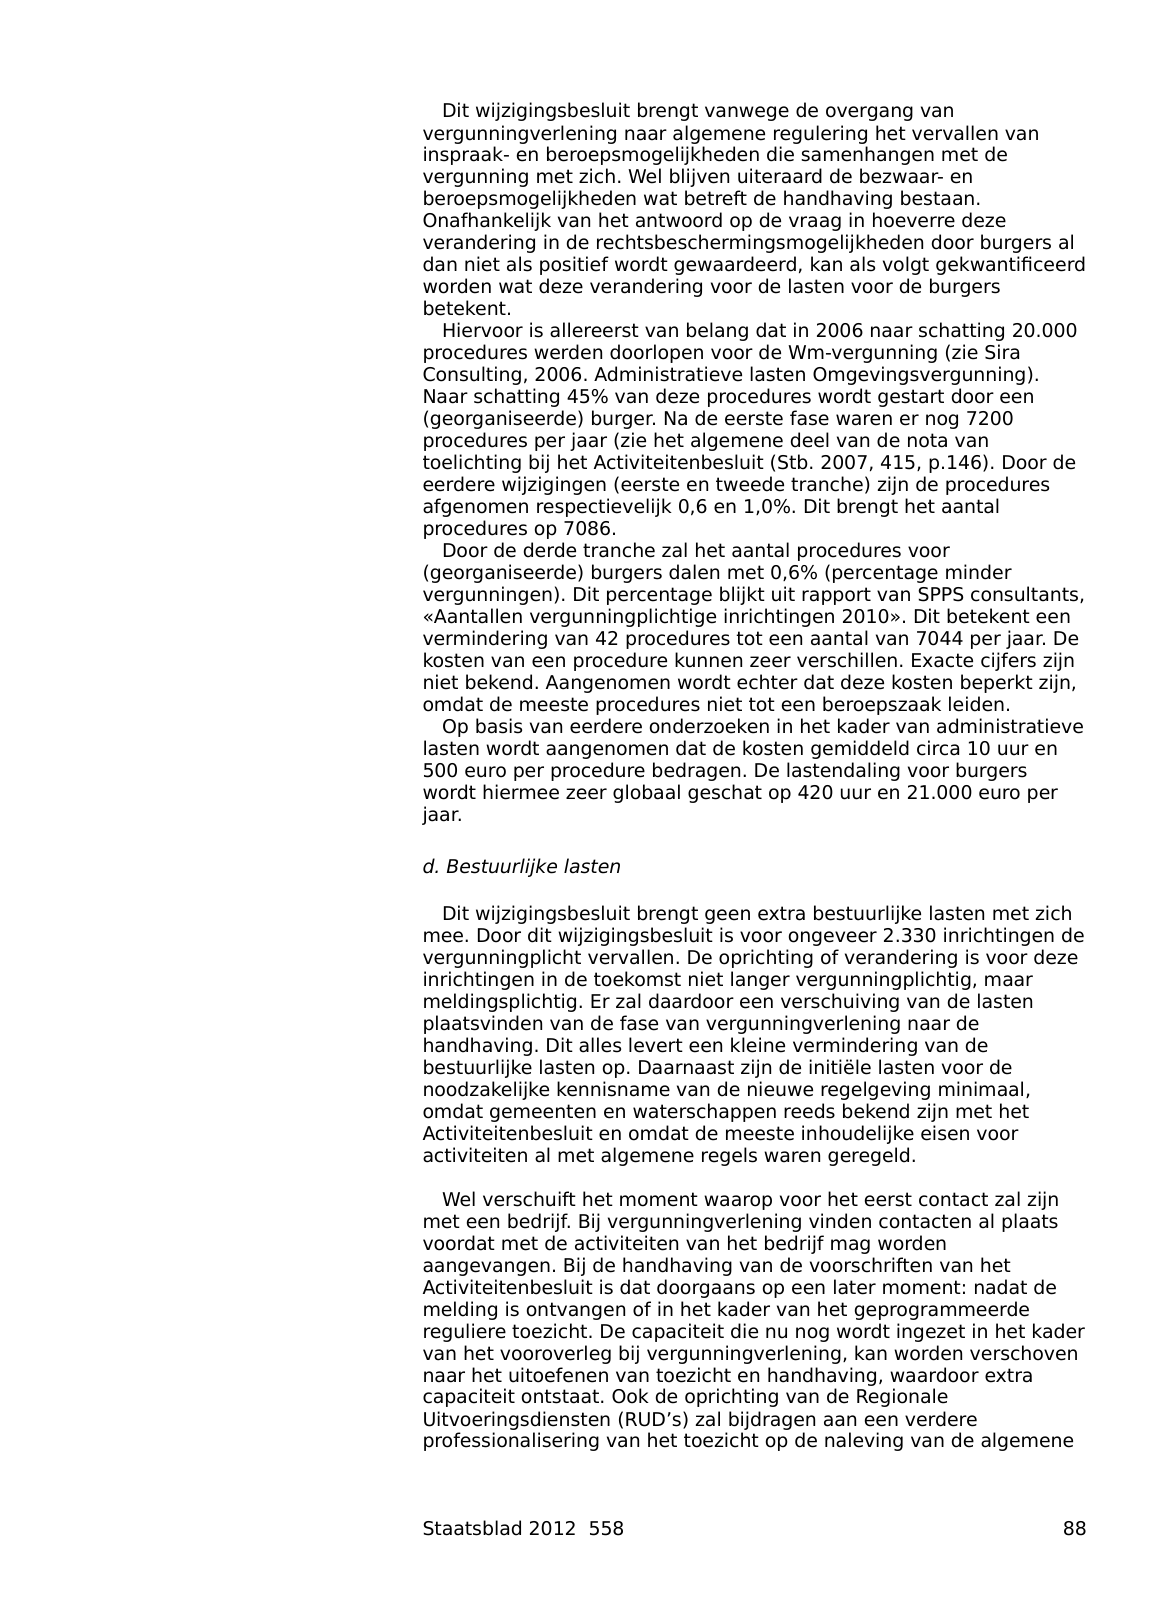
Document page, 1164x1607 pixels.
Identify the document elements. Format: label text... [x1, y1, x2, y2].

subtitle d. Bestuurlijke lasten [422, 856, 1087, 878]
text Dit wijzigingsbesluit brengt vanwege de overgang van vergunningverlening naar algemene regulering het vervallen van inspraak- en beroepsmogelijkheden die samenhangen met de vergunning met zich. Wel blijven uiteraard de bezwaar- en beroepsmogelijkheden wat betreft de handhaving bestaan. Onafhankelijk van het antwoord op de vraag in hoeverre deze verandering in de rechtsbeschermingsmogelijkheden door burgers al dan niet als positief wordt gewaardeerd, kan als volgt gekwantificeerd worden wat deze verandering voor de lasten voor de burgers betekent. [422, 100, 1087, 320]
text Dit wijzigingsbesluit brengt geen extra bestuurlijke lasten met zich mee. Door dit wijzigingsbesluit is voor ongeveer 2.330 inrichtingen de vergunningplicht vervallen. De oprichting of verandering is voor deze inrichtingen in de toekomst niet langer vergunningplichtig, maar meldingsplichtig. Er zal daardoor een verschuiving van de lasten plaatsvinden van de fase van vergunningverlening naar de handhaving. Dit alles levert een kleine vermindering van de bestuurlijke lasten op. Daarnaast zijn de initiële lasten voor de noodzakelijke kennisname van de nieuwe regelgeving minimaal, omdat gemeenten en waterschappen reeds bekend zijn met het Activiteitenbesluit en omdat de meeste inhoudelijke eisen voor activiteiten al met algemene regels waren geregeld. [422, 903, 1087, 1166]
text Op basis van eerdere onderzoeken in het kader van administratieve lasten wordt aangenomen dat de kosten gemiddeld circa 10 uur en 500 euro per procedure bedragen. De lastendaling voor burgers wordt hiermee zeer globaal geschat op 420 uur en 21.000 euro per jaar. [422, 716, 1087, 826]
text Wel verschuift het moment waarop voor het eerst contact zal zijn met een bedrijf. Bij vergunningverlening vinden contacten al plaats voordat met de activiteiten van het bedrijf mag worden aangevangen. Bij de handhaving van de voorschriften van het Activiteitenbesluit is dat doorgaans op een later moment: nadat de melding is ontvangen of in het kader van het geprogrammeerde reguliere toezicht. De capaciteit die nu nog wordt ingezet in het kader van het vooroverleg bij vergunningverlening, kan worden verschoven naar het uitoefenen van toezicht en handhaving, waardoor extra capaciteit ontstaat. Ook de oprichting van de Regionale Uitvoeringsdiensten (RUD’s) zal bijdragen aan een verdere professionalisering van het toezicht op de naleving van de algemene [422, 1189, 1087, 1452]
text Door de derde tranche zal het aantal procedures voor (georganiseerde) burgers dalen met 0,6% (percentage minder vergunningen). Dit percentage blijkt uit rapport van SPPS consultants, «Aantallen vergunningplichtige inrichtingen 2010». Dit betekent een vermindering van 42 procedures tot een aantal van 7044 per jaar. De kosten van een procedure kunnen zeer verschillen. Exacte cijfers zijn niet bekend. Aangenomen wordt echter dat deze kosten beperkt zijn, omdat de meeste procedures niet tot een beroepszaak leiden. [422, 540, 1087, 716]
text Hiervoor is allereerst van belang dat in 2006 naar schatting 20.000 procedures werden doorlopen voor de Wm-vergunning (zie Sira Consulting, 2006. Administratieve lasten Omgevingsvergunning). Naar schatting 45% van deze procedures wordt gestart door een (georganiseerde) burger. Na de eerste fase waren er nog 7200 procedures per jaar (zie het algemene deel van de nota van toelichting bij het Activiteitenbesluit (Stb. 2007, 415, p.146). Door de eerdere wijzigingen (eerste en tweede tranche) zijn de procedures afgenomen respectievelijk 0,6 en 1,0%. Dit brengt het aantal procedures op 7086. [422, 320, 1087, 540]
